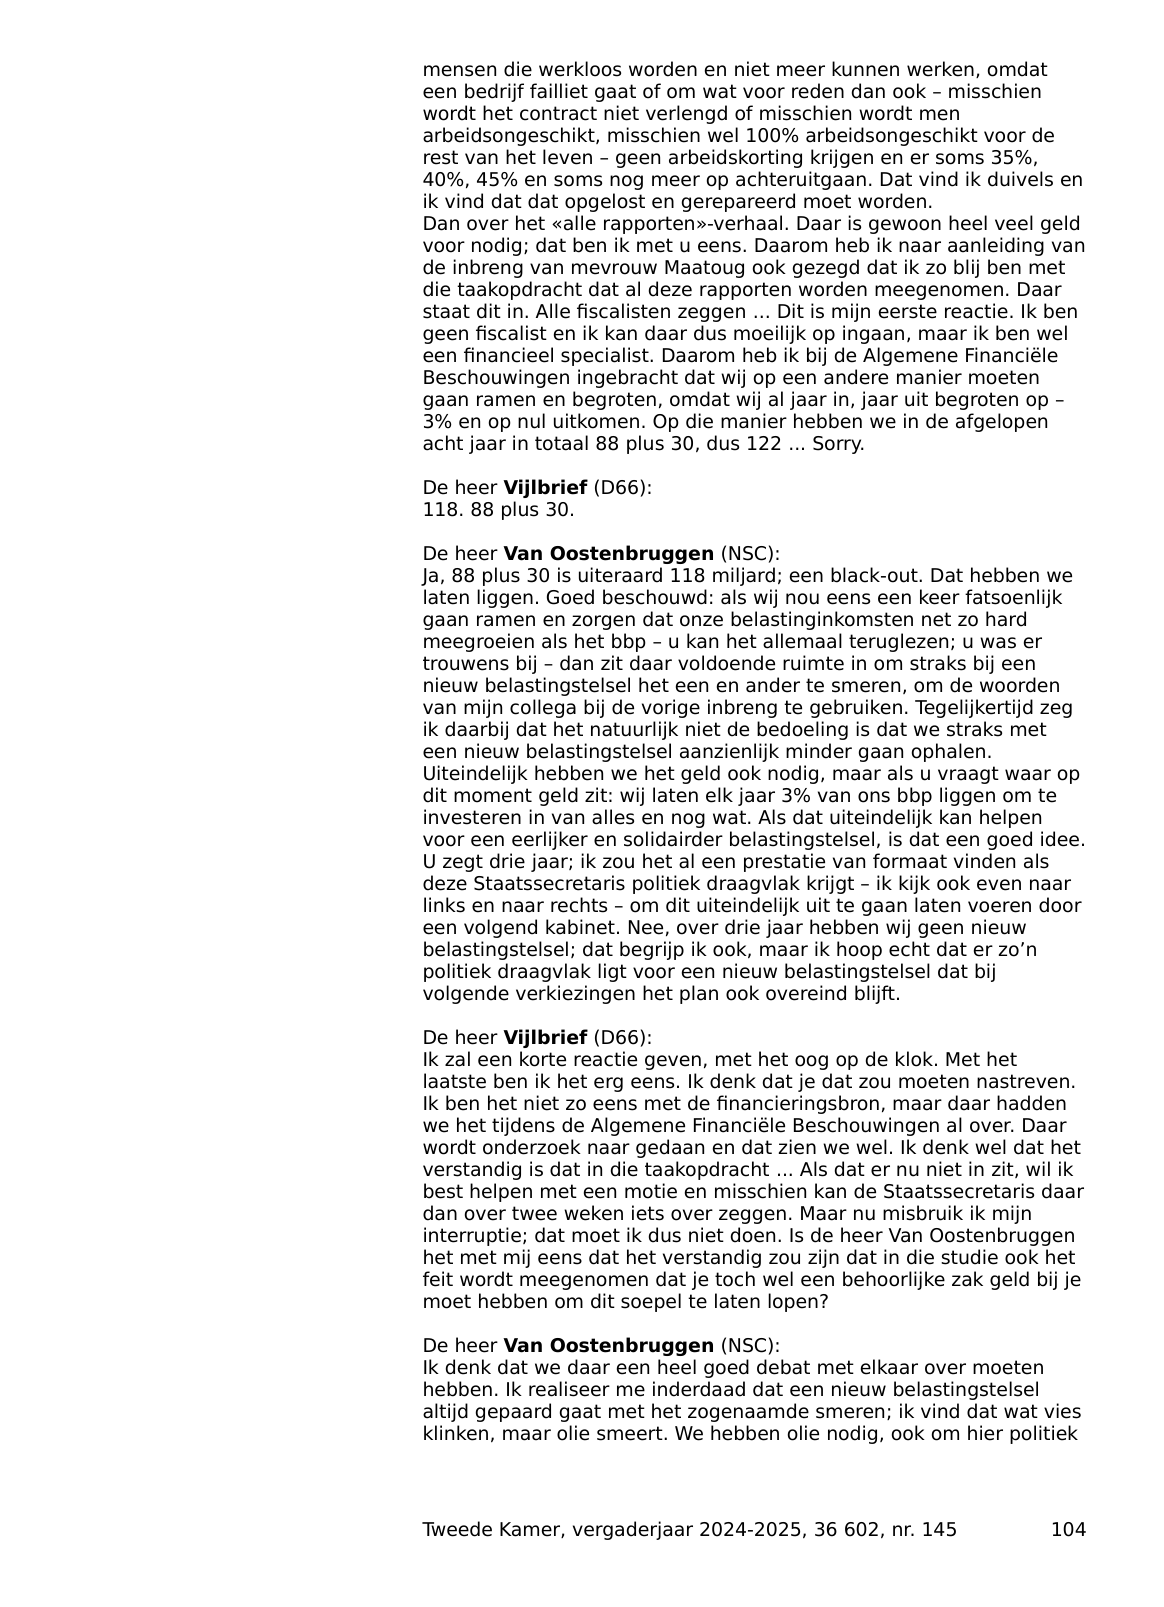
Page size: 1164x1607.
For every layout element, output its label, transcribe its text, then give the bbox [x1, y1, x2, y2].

text Ik denk dat we daar een heel goed debat met elkaar over moeten hebben. Ik realiseer me inderdaad dat een nieuw belastingstelsel altijd gepaard gaat met het zogenaamde smeren; ik vind dat wat vies klinken, maar olie smeert. We hebben olie nodig, ook om hier politiek [422, 1357, 1087, 1444]
text Dan over het «alle rapporten»-verhaal. Daar is gewoon heel veel geld voor nodig; dat ben ik met u eens. Daarom heb ik naar aanleiding van de inbreng van mevrouw Maatoug ook gezegd dat ik zo blij ben met die taakopdracht dat al deze rapporten worden meegenomen. Daar staat dit in. Alle fiscalisten zeggen ... Dit is mijn eerste reactie. Ik ben geen fiscalist en ik kan daar dus moeilijk op ingaan, maar ik ben wel een financieel specialist. Daarom heb ik bij de Algemene Financiële Beschouwingen ingebracht dat wij op een andere manier moeten gaan ramen en begroten, omdat wij al jaar in, jaar uit begroten op –3% en op nul uitkomen. Op die manier hebben we in de afgelopen acht jaar in totaal 88 plus 30, dus 122 ... Sorry. [422, 213, 1087, 455]
text Ik zal een korte reactie geven, met het oog op de klok. Met het laatste ben ik het erg eens. Ik denk dat je dat zou moeten nastreven. Ik ben het niet zo eens met de financieringsbron, maar daar hadden we het tijdens de Algemene Financiële Beschouwingen al over. Daar wordt onderzoek naar gedaan en dat zien we wel. Ik denk wel dat het verstandig is dat in die taakopdracht ... Als dat er nu niet in zit, wil ik best helpen met een motie en misschien kan de Staatssecretaris daar dan over twee weken iets over zeggen. Maar nu misbruik ik mijn interruptie; dat moet ik dus niet doen. Is de heer Van Oostenbruggen het met mij eens dat het verstandig zou zijn dat in die studie ook het feit wordt meegenomen dat je toch wel een behoorlijke zak geld bij je moet hebben om dit soepel te laten lopen? [422, 1049, 1087, 1312]
text De heer Vijlbrief (D66): [422, 477, 1087, 499]
text De heer Van Oostenbruggen (NSC): [422, 1335, 1087, 1357]
text mensen die werkloos worden en niet meer kunnen werken, omdat een bedrijf failliet gaat of om wat voor reden dan ook – misschien wordt het contract niet verlengd of misschien wordt men arbeidsongeschikt, misschien wel 100% arbeidsongeschikt voor de rest van het leven – geen arbeidskorting krijgen en er soms 35%, 40%, 45% en soms nog meer op achteruitgaan. Dat vind ik duivels en ik vind dat dat opgelost en gerepareerd moet worden. [422, 59, 1087, 213]
text De heer Vijlbrief (D66): [422, 1027, 1087, 1049]
text Ja, 88 plus 30 is uiteraard 118 miljard; een black-out. Dat hebben we laten liggen. Goed beschouwd: als wij nou eens een keer fatsoenlijk gaan ramen en zorgen dat onze belastinginkomsten net zo hard meegroeien als het bbp – u kan het allemaal teruglezen; u was er trouwens bij – dan zit daar voldoende ruimte in om straks bij een nieuw belastingstelsel het een en ander te smeren, om de woorden van mijn collega bij de vorige inbreng te gebruiken. Tegelijkertijd zeg ik daarbij dat het natuurlijk niet de bedoeling is dat we straks met een nieuw belastingstelsel aanzienlijk minder gaan ophalen. Uiteindelijk hebben we het geld ook nodig, maar als u vraagt waar op dit moment geld zit: wij laten elk jaar 3% van ons bbp liggen om te investeren in van alles en nog wat. Als dat uiteindelijk kan helpen voor een eerlijker en solidairder belastingstelsel, is dat een goed idee. U zegt drie jaar; ik zou het al een prestatie van formaat vinden als deze Staatssecretaris politiek draagvlak krijgt – ik kijk ook even naar links en naar rechts – om dit uiteindelijk uit te gaan laten voeren door een volgend kabinet. Nee, over drie jaar hebben wij geen nieuw belastingstelsel; dat begrijp ik ook, maar ik hoop echt dat er zo’n politiek draagvlak ligt voor een nieuw belastingstelsel dat bij volgende verkiezingen het plan ook overeind blijft. [422, 565, 1087, 1004]
text 118. 88 plus 30. [422, 499, 1087, 521]
text De heer Van Oostenbruggen (NSC): [422, 543, 1087, 565]
